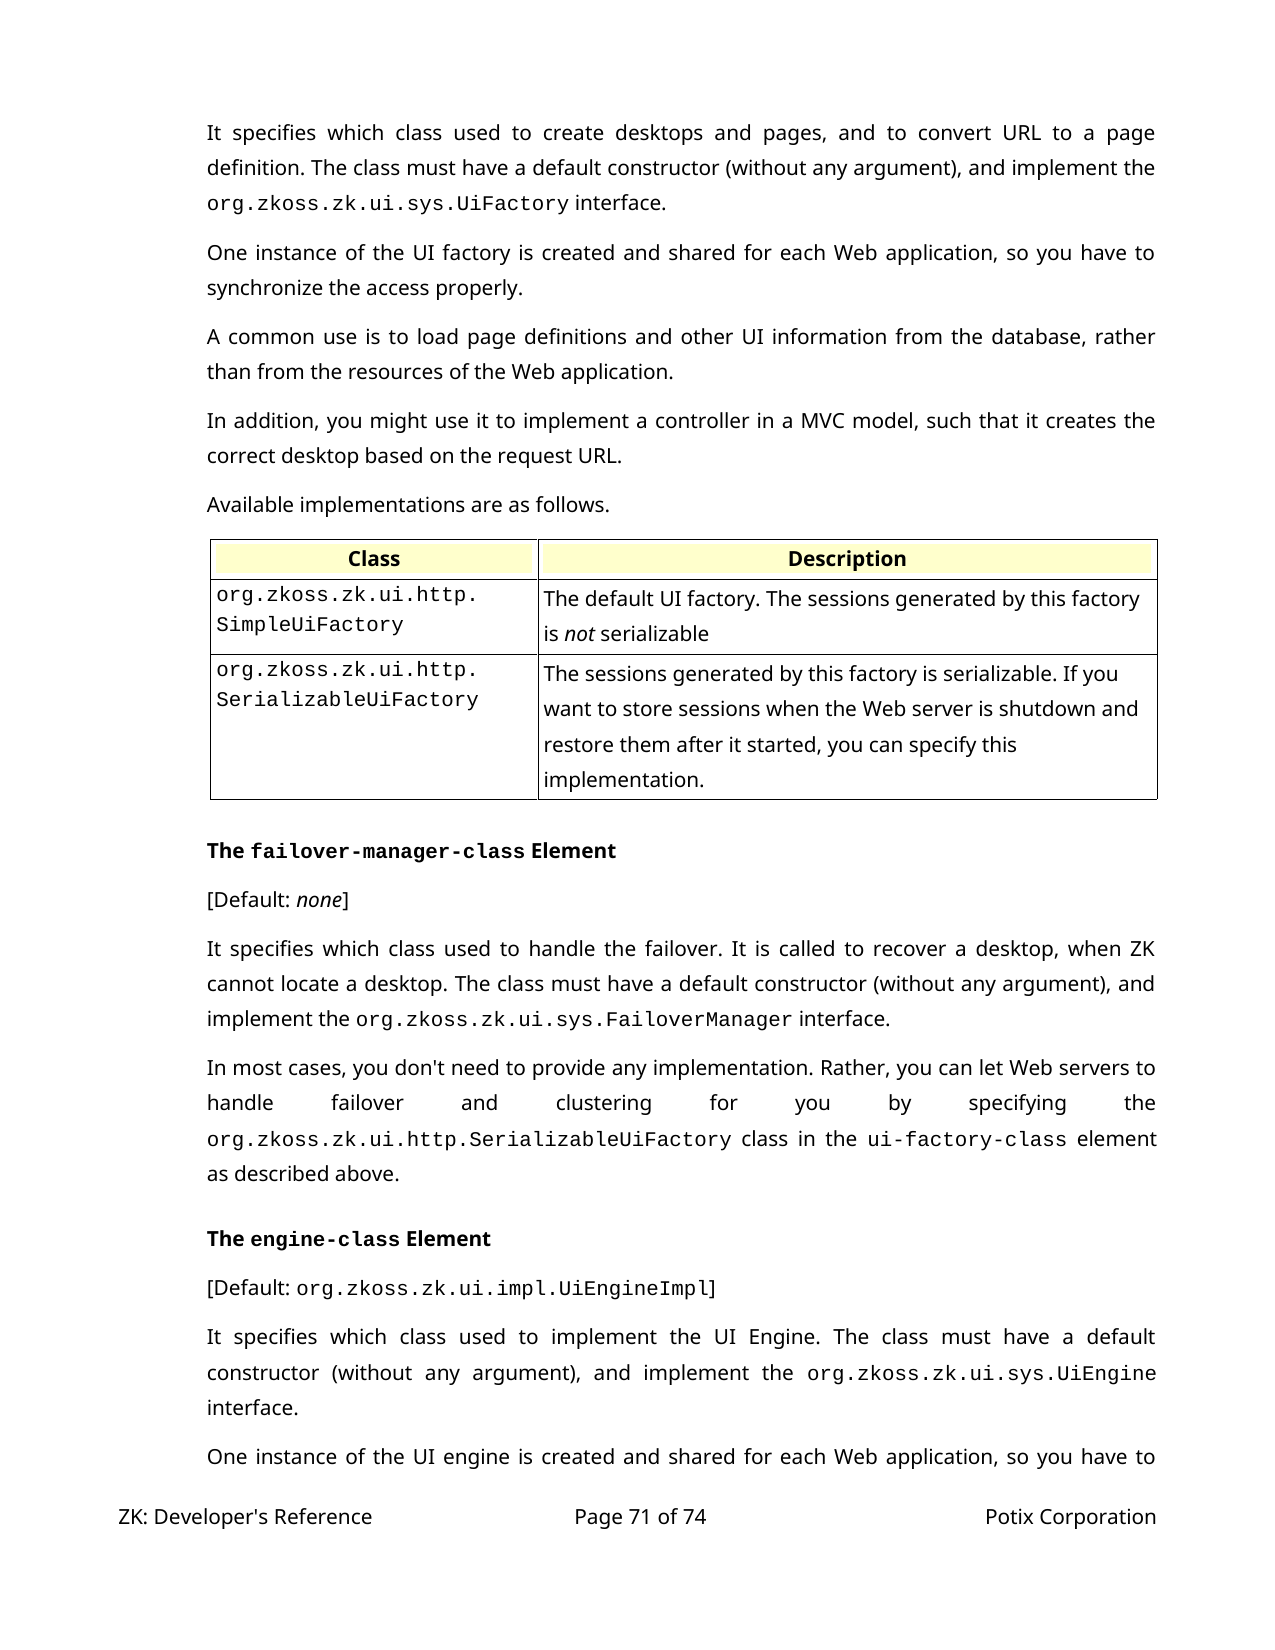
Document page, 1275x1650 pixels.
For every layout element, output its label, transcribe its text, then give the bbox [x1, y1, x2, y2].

text [Default: none] [207, 885, 1157, 913]
table_header Description [539, 540, 1157, 579]
text It specifies which class used to implement the UI Engine. The class must have a default constructor (without any argument), and implement the org.zkoss.zk.ui.sys.UiEngine interface. [207, 1322, 1157, 1421]
text [Default: org.zkoss.zk.ui.impl.UiEngineImpl] [207, 1273, 1157, 1302]
table_cell The default UI factory. The sessions generated by this factory is not serializable [539, 580, 1157, 654]
text In addition, you might use it to implement a controller in a MVC model, such that it creates the correct desktop based on the request URL. [207, 406, 1157, 469]
subtitle The failover-manager-class Element [207, 836, 1157, 864]
table_cell org.zkoss.zk.ui.http. SerializableUiFactory [211, 655, 537, 799]
text One instance of the UI engine is created and shared for each Web application, so you have to [207, 1442, 1157, 1470]
table_cell The sessions generated by this factory is serializable. If you want to store sessions when the Web server is shutdown and restore them after it started, you can specify this implementation. [539, 655, 1157, 799]
table_cell org.zkoss.zk.ui.http. SimpleUiFactory [211, 580, 537, 654]
subtitle The engine-class Element [207, 1224, 1157, 1253]
text It specifies which class used to handle the failover. It is called to recover a desktop, when ZK cannot locate a desktop. The class must have a default constructor (without any argument), and implement the org.zkoss.zk.ui.sys.FailoverManager interface. [207, 934, 1157, 1033]
text A common use is to load page definitions and other UI information from the database, rather than from the resources of the Web application. [207, 322, 1157, 385]
text Available implementations are as follows. [207, 490, 1157, 518]
text It specifies which class used to create desktops and pages, and to convert URL to a page definition. The class must have a default constructor (without any argument), and implement the org.zkoss.zk.ui.sys.UiFactory interface. [207, 118, 1157, 217]
text One instance of the UI factory is created and shared for each Web application, so you have to synchronize the access properly. [207, 238, 1157, 301]
table_header Class [211, 540, 537, 579]
text In most cases, you don't need to provide any implementation. Rather, you can let Web servers to handle failover and clustering for you by specifying the org.zkoss.zk.ui.http.SerializableUiFactory class in the ui-factory-class element as described above. [207, 1053, 1157, 1187]
